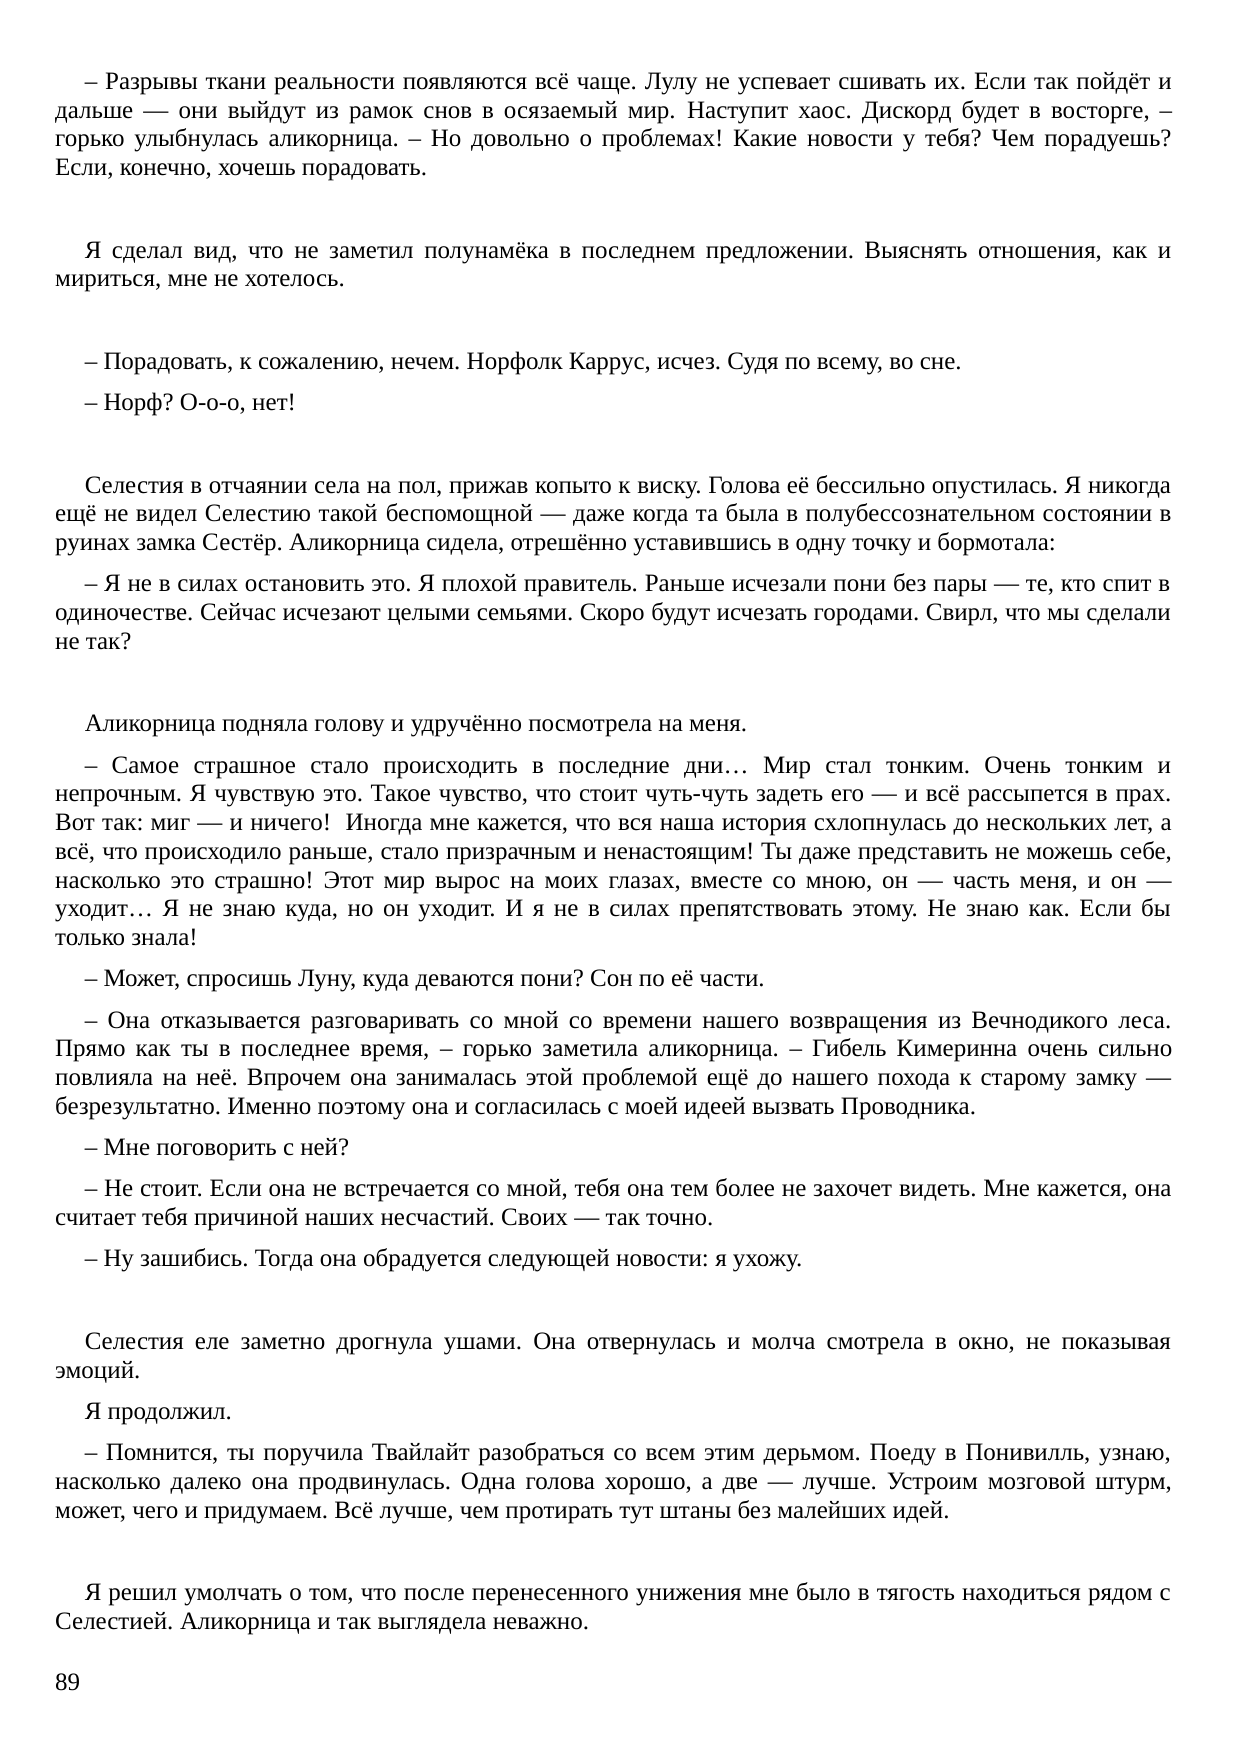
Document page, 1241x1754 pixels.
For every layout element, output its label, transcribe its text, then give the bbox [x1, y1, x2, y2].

text – Ну зашибись. Тогда она обрадуется следующей новости: я ухожу. [55, 1243, 1173, 1272]
text – Я не в силах остановить это. Я плохой правитель. Раньше исчезали пони без пары — те, кто спит в одиночестве. Сейчас исчезают целыми семьями. Скоро будут исчезать городами. Свирл, что мы сделали не так? [55, 568, 1173, 655]
text Я продолжил. [55, 1396, 1173, 1425]
text – Помнится, ты поручила Твайлайт разобраться со всем этим дерьмом. Поеду в Понивилль, узнаю, насколько далеко она продвинулась. Одна голова хорошо, а две — лучше. Устроим мозговой штурм, может, чего и придумаем. Всё лучше, чем протирать тут штаны без малейших идей. [55, 1437, 1173, 1523]
text – Не стоит. Если она не встречается со мной, тебя она тем более не захочет видеть. Мне кажется, она считает тебя причиной наших несчастий. Своих — так точно. [55, 1173, 1173, 1231]
text – Может, спросишь Луну, куда деваются пони? Сон по её части. [55, 963, 1173, 992]
text – Порадовать, к сожалению, нечем. Норфолк Каррус, исчез. Судя по всему, во сне. [55, 346, 1173, 375]
text – Самое страшное стало происходить в последние дни… Мир стал тонким. Очень тонким и непрочным. Я чувствую это. Такое чувство, что стоит чуть-чуть задеть его — и всё рассыпется в прах. Вот так: миг — и ничего! Иногда мне кажется, что вся наша история схлопнулась до нескольких лет, а всё, что происходило раньше, стало призрачным и ненастоящим! Ты даже представить не можешь себе, насколько это страшно! Этот мир вырос на моих глазах, вместе со мною, он — часть меня, и он — уходит… Я не знаю куда, но он уходит. И я не в силах препятствовать этому. Не знаю как. Если бы только знала! [55, 750, 1173, 951]
text Аликорница подняла голову и удручённо посмотрела на меня. [55, 708, 1173, 737]
text – Разрывы ткани реальности появляются всё чаще. Лулу не успевает сшивать их. Если так пойдёт и дальше — они выйдут из рамок снов в осязаемый мир. Наступит хаос. Дискорд будет в восторге, – горько улыбнулась аликорница. – Но довольно о проблемах! Какие новости у тебя? Чем порадуешь? Если, конечно, хочешь порадовать. [55, 66, 1173, 181]
text Селестия еле заметно дрогнула ушами. Она отвернулась и молча смотрела в окно, не показывая эмоций. [55, 1326, 1173, 1383]
text Селестия в отчаянии села на пол, прижав копыто к виску. Голова её бессильно опустилась. Я никогда ещё не видел Селестию такой беспомощной — даже когда та была в полубессознательном состоянии в руинах замка Сестёр. Аликорница сидела, отрешённо уставившись в одну точку и бормотала: [55, 470, 1173, 556]
text – Мне поговорить с ней? [55, 1132, 1173, 1161]
text – Норф? О-о-о, нет! [55, 387, 1173, 416]
text – Она отказывается разговаривать со мной со времени нашего возвращения из Вечнодикого леса. Прямо как ты в последнее время, – горько заметила аликорница. – Гибель Кимеринна очень сильно повлияла на неё. Впрочем она занималась этой проблемой ещё до нашего похода к старому замку — безрезультатно. Именно поэтому она и согласилась с моей идеей вызвать Проводника. [55, 1005, 1173, 1120]
text Я сделал вид, что не заметил полунамёка в последнем предложении. Выяснять отношения, как и мириться, мне не хотелось. [55, 235, 1173, 292]
text Я решил умолчать о том, что после перенесенного унижения мне было в тягость находиться рядом с Селестией. Аликорница и так выглядела неважно. [55, 1577, 1173, 1635]
